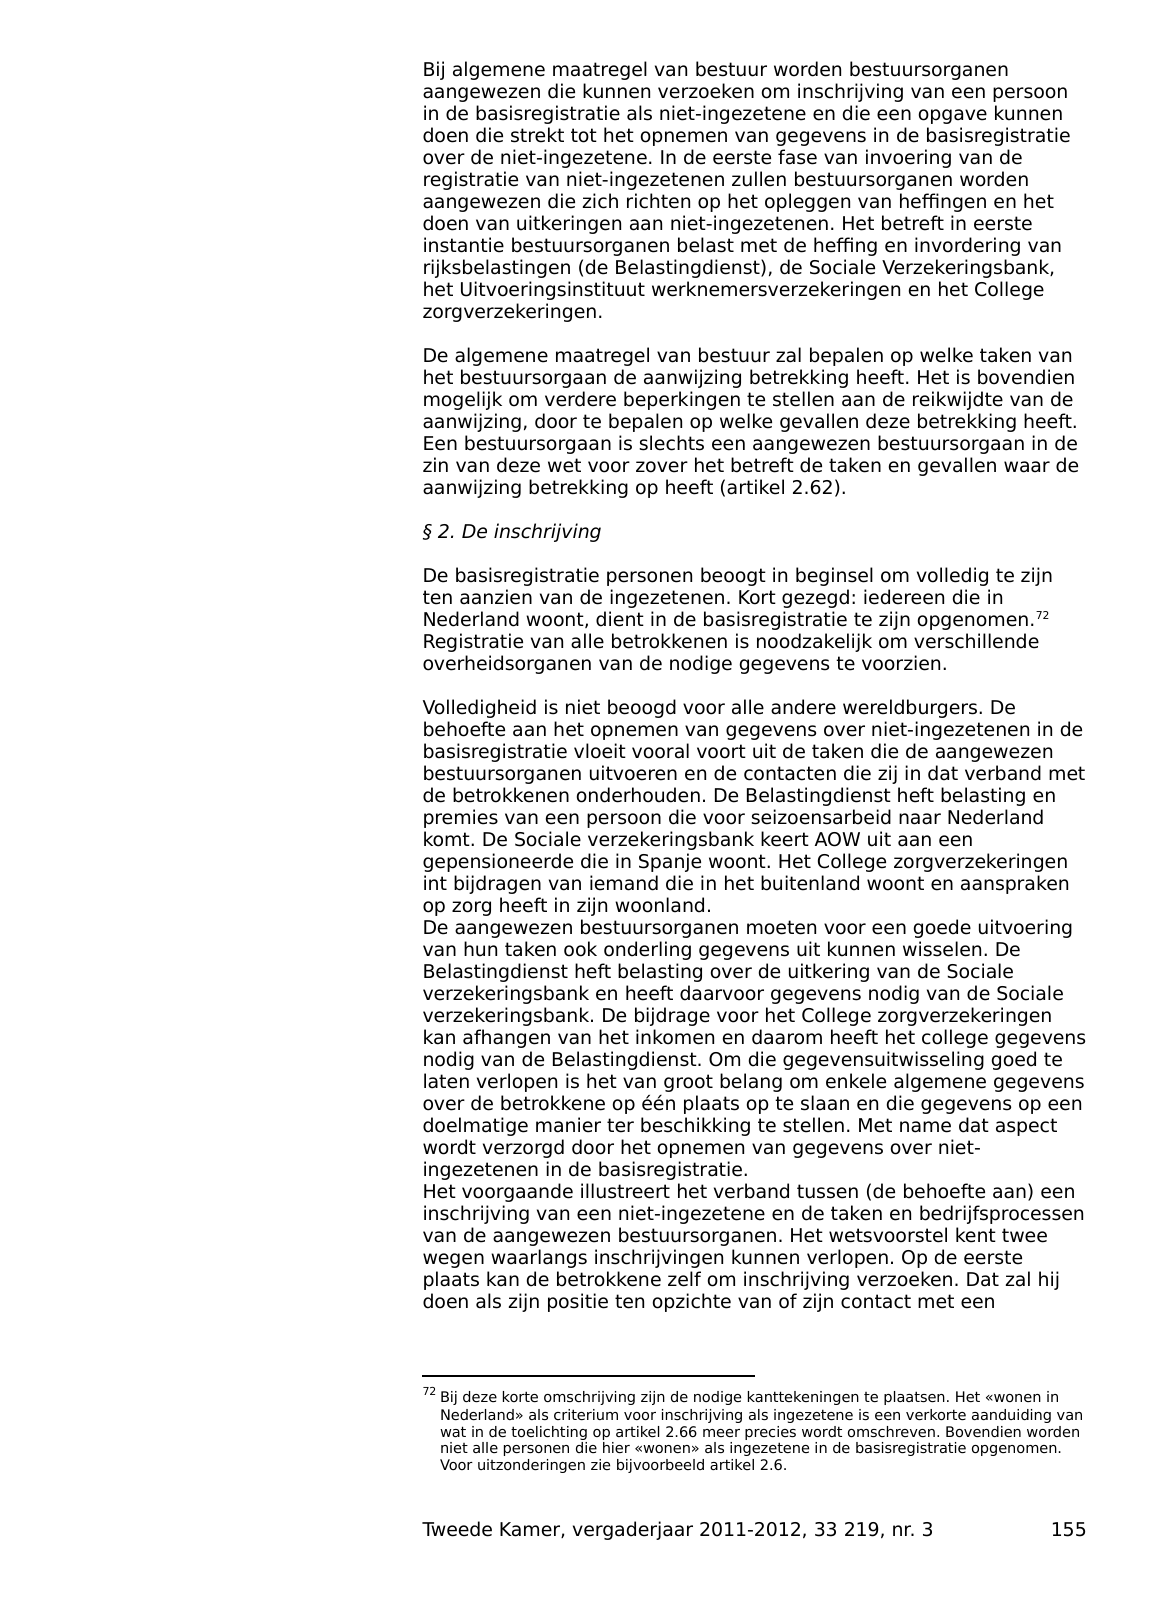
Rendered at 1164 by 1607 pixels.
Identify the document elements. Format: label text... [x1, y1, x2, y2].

text Bij deze korte omschrijving zijn de nodige kanttekeningen te plaatsen. Het «wonen in Nederland» als criterium voor inschrijving als ingezetene is een verkorte aanduiding van wat in de toelichting op artikel 2.66 meer precies wordt omschreven. Bovendien worden niet alle personen die hier «wonen» als ingezetene in de basisregistratie opgenomen. Voor uitzonderingen zie bijvoorbeeld artikel 2.6. [422, 1385, 1087, 1474]
text De basisregistratie personen beoogt in beginsel om volledig te zijn ten aanzien van de ingezetenen. Kort gezegd: iedereen die in Nederland woont, dient in de basisregistratie te zijn opgenomen. Registratie van alle betrokkenen is noodzakelijk om verschillende overheidsorganen van de nodige gegevens te voorzien. [422, 565, 1087, 675]
text De aangewezen bestuursorganen moeten voor een goede uitvoering van hun taken ook onderling gegevens uit kunnen wisselen. De Belastingdienst heft belasting over de uitkering van de Sociale verzekeringsbank en heeft daarvoor gegevens nodig van de Sociale verzekeringsbank. De bijdrage voor het College zorgverzekeringen kan afhangen van het inkomen en daarom heeft het college gegevens nodig van de Belastingdienst. Om die gegevensuitwisseling goed te laten verlopen is het van groot belang om enkele algemene gegevens over de betrokkene op één plaats op te slaan en die gegevens op een doelmatige manier ter beschikking te stellen. Met name dat aspect wordt verzorgd door het opnemen van gegevens over niet-ingezetenen in de basisregistratie. [422, 917, 1087, 1181]
text Bij algemene maatregel van bestuur worden bestuursorganen aangewezen die kunnen verzoeken om inschrijving van een persoon in de basisregistratie als niet-ingezetene en die een opgave kunnen doen die strekt tot het opnemen van gegevens in de basisregistratie over de niet-ingezetene. In de eerste fase van invoering van de registratie van niet-ingezetenen zullen bestuursorganen worden aangewezen die zich richten op het opleggen van heffingen en het doen van uitkeringen aan niet-ingezetenen. Het betreft in eerste instantie bestuursorganen belast met de heffing en invordering van rijksbelastingen (de Belastingdienst), de Sociale Verzekeringsbank, het Uitvoeringsinstituut werknemersverzekeringen en het College zorgverzekeringen. [422, 59, 1087, 323]
text Het voorgaande illustreert het verband tussen (de behoefte aan) een inschrijving van een niet-ingezetene en de taken en bedrijfsprocessen van de aangewezen bestuursorganen. Het wetsvoorstel kent twee wegen waarlangs inschrijvingen kunnen verlopen. Op de eerste plaats kan de betrokkene zelf om inschrijving verzoeken. Dat zal hij doen als zijn positie ten opzichte van of zijn contact met een [422, 1181, 1087, 1313]
text De algemene maatregel van bestuur zal bepalen op welke taken van het bestuursorgaan de aanwijzing betrekking heeft. Het is bovendien mogelijk om verdere beperkingen te stellen aan de reikwijdte van de aanwijzing, door te bepalen op welke gevallen deze betrekking heeft. Een bestuursorgaan is slechts een aangewezen bestuursorgaan in de zin van deze wet voor zover het betreft de taken en gevallen waar de aanwijzing betrekking op heeft (artikel 2.62). [422, 345, 1087, 499]
subtitle § 2. De inschrijving [422, 521, 1087, 543]
text Volledigheid is niet beoogd voor alle andere wereldburgers. De behoefte aan het opnemen van gegevens over niet-ingezetenen in de basisregistratie vloeit vooral voort uit de taken die de aangewezen bestuursorganen uitvoeren en de contacten die zij in dat verband met de betrokkenen onderhouden. De Belastingdienst heft belasting en premies van een persoon die voor seizoensarbeid naar Nederland komt. De Sociale verzekeringsbank keert AOW uit aan een gepensioneerde die in Spanje woont. Het College zorgverzekeringen int bijdragen van iemand die in het buitenland woont en aanspraken op zorg heeft in zijn woonland. [422, 697, 1087, 917]
